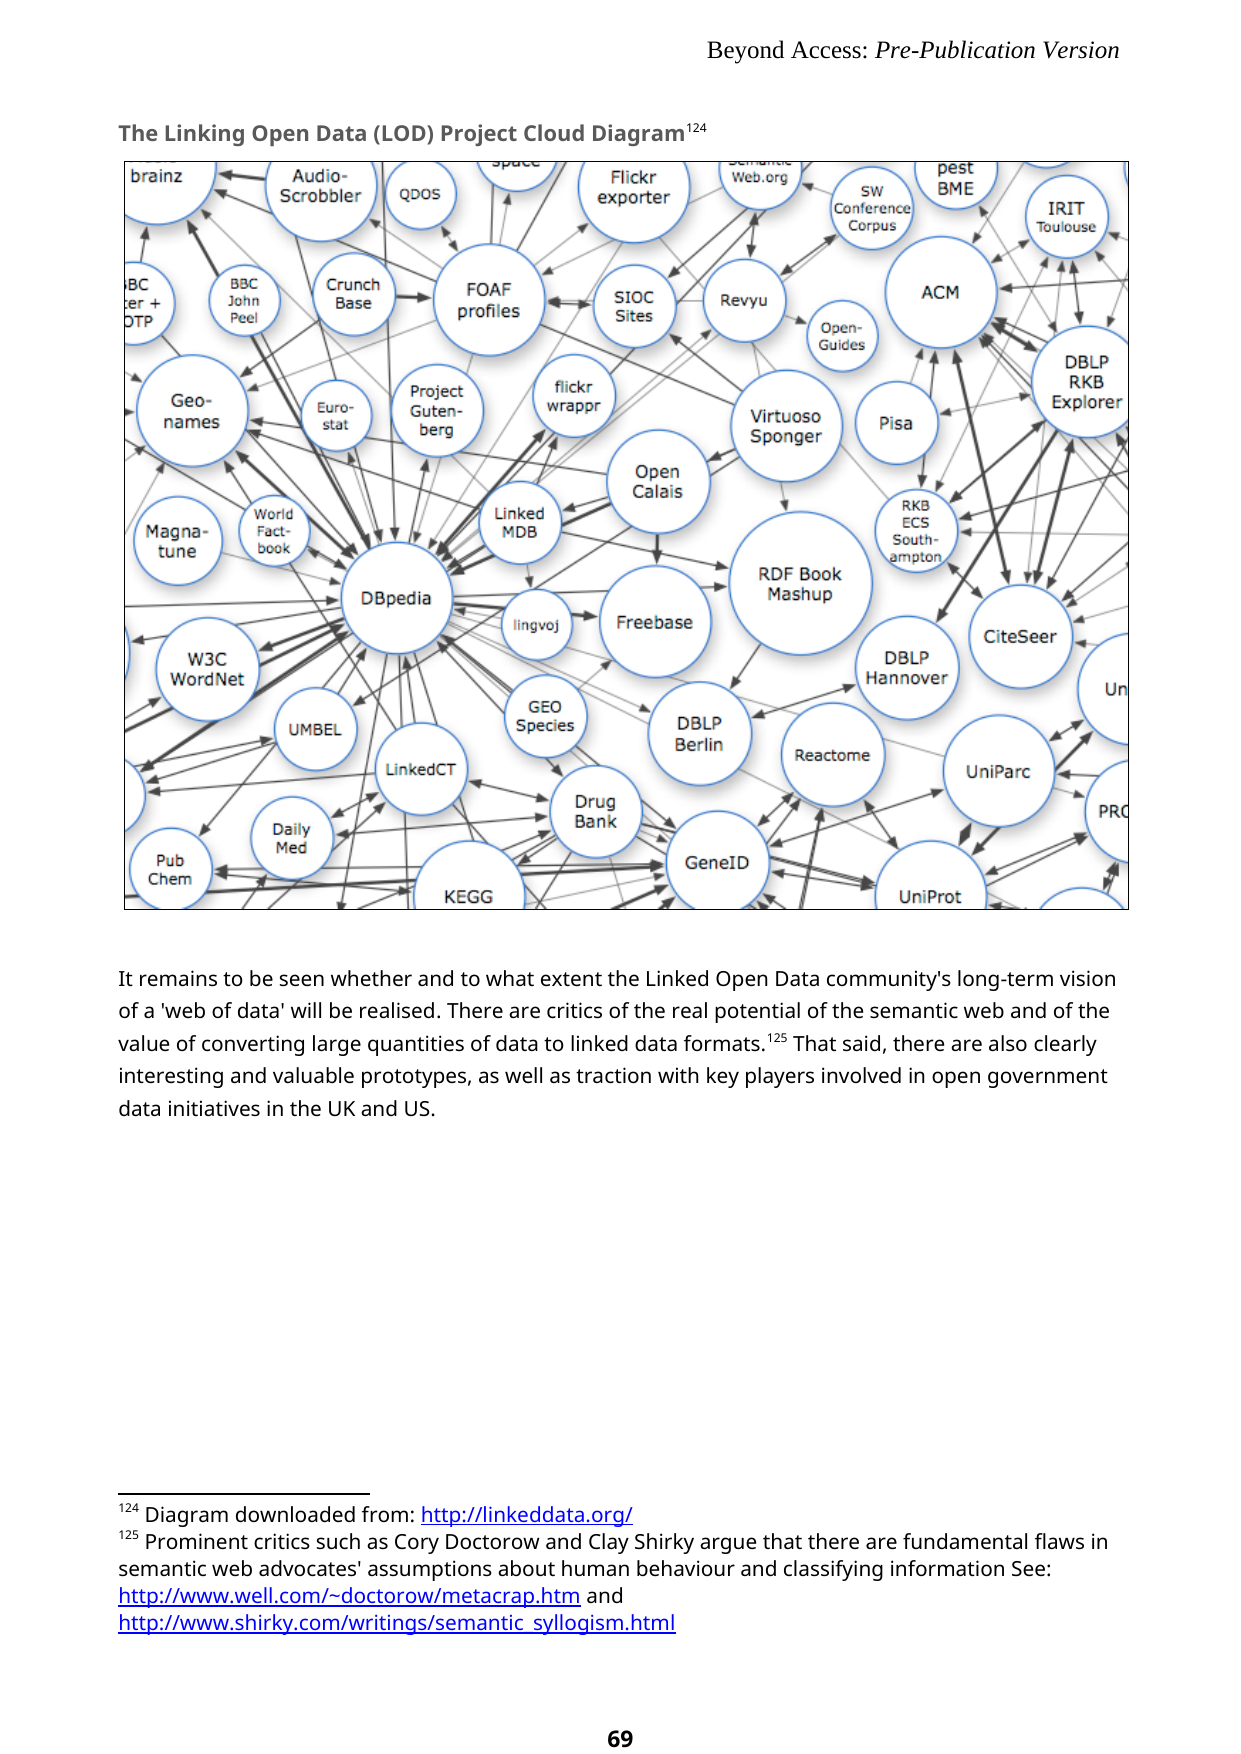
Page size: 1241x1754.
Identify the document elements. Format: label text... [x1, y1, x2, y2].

text Diagram downloaded from: http://linkeddata.org/ [118, 1500, 1122, 1527]
picture [125, 162, 1128, 909]
text The Linking Open Data (LOD) Project Cloud Diagram [118, 118, 1122, 147]
text Prominent critics such as Cory Doctorow and Clay Shirky argue that there are fundamental flaws in semantic web advocates' assumptions about human behaviour and classifying information See: http://www.well.com/~doctorow/metacrap.htm and http://www.shirky.com/writings/semantic_syllogism.html [118, 1527, 1122, 1636]
text It remains to be seen whether and to what extent the Linked Open Data community's long-term vision of a 'web of data' will be realised. There are critics of the real potential of the semantic web and of the value of converting large quantities of data to linked data formats. That said, there are also clearly interesting and valuable prototypes, as well as traction with key players involved in open government data initiatives in the UK and US. [118, 964, 1122, 1123]
